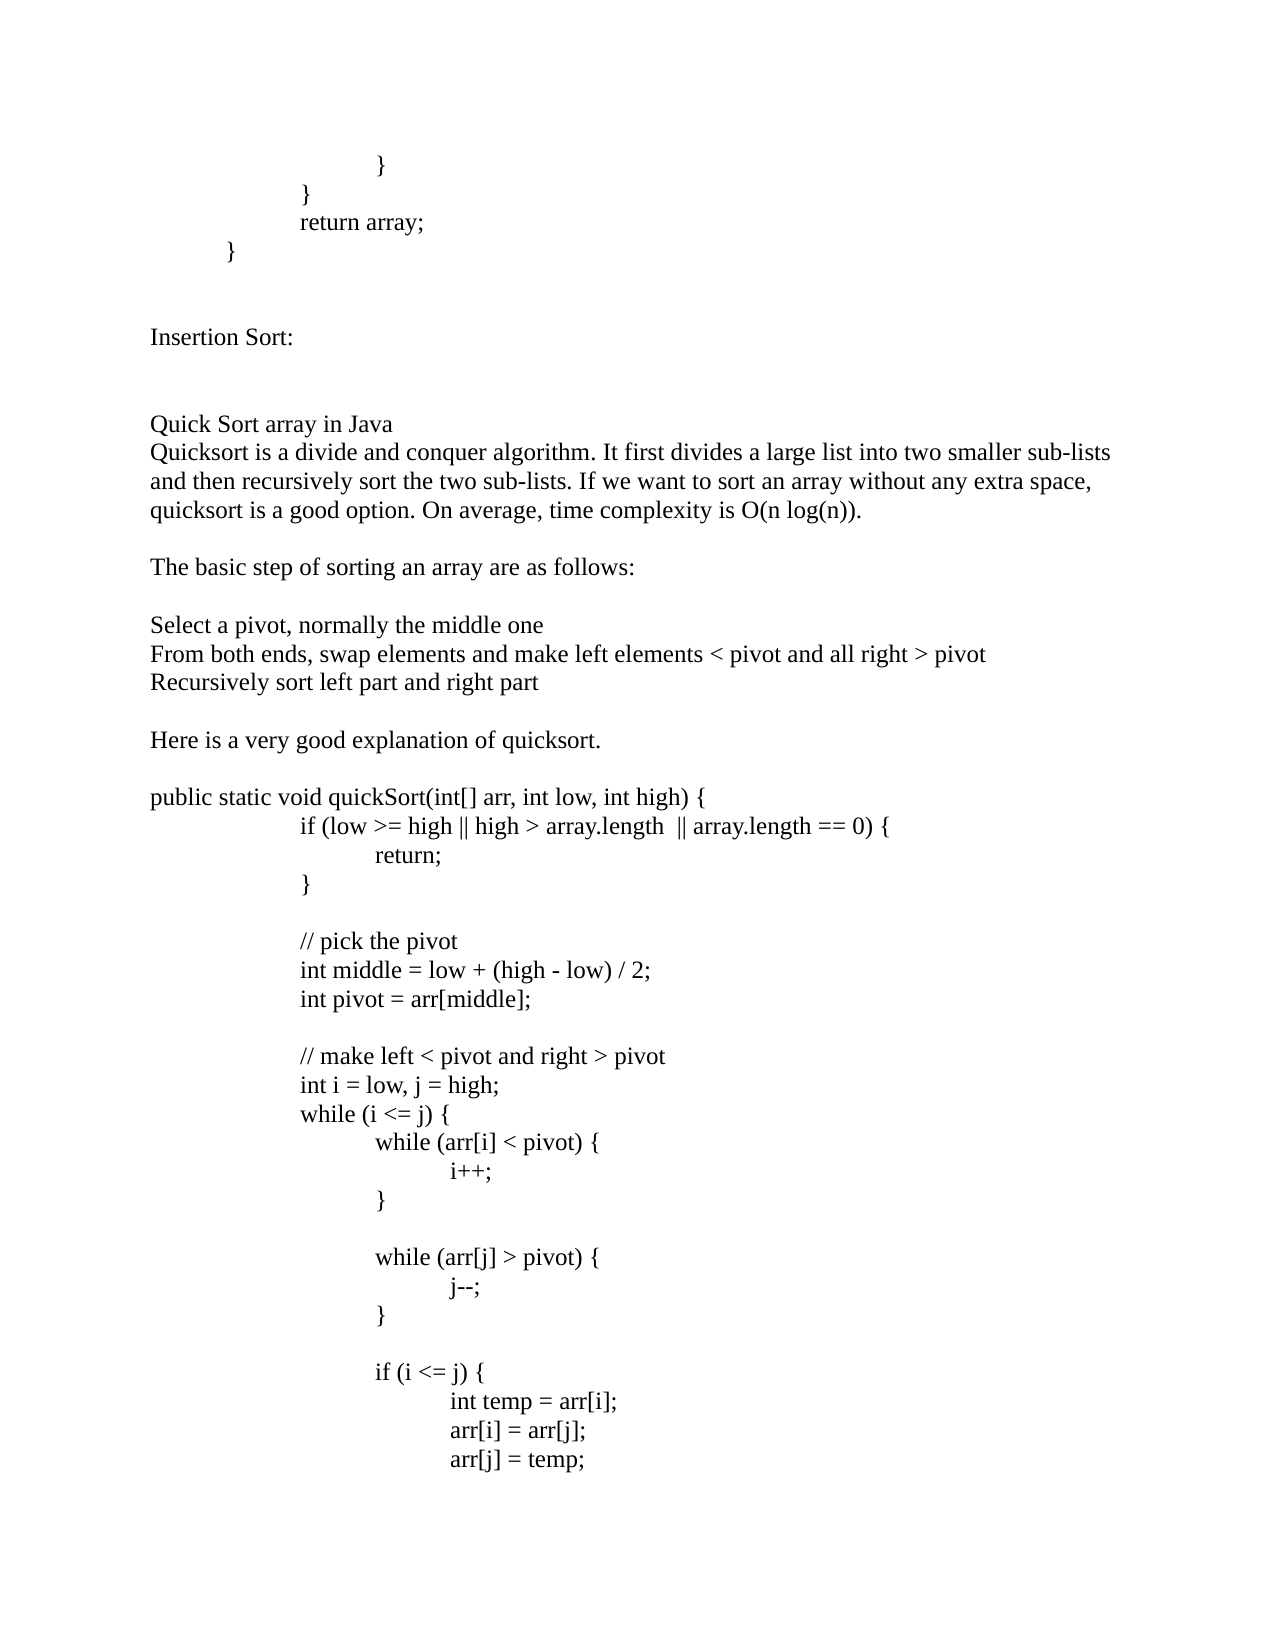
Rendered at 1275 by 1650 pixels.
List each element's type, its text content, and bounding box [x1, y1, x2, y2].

text } [150, 1185, 1125, 1214]
text int i = low, j = high; [150, 1070, 1125, 1099]
text if (i <= j) { [150, 1357, 1125, 1386]
text while (arr[i] < pivot) { [150, 1127, 1125, 1156]
text arr[i] = arr[j]; [150, 1415, 1125, 1444]
text } [150, 869, 1125, 897]
text Recursively sort left part and right part [150, 667, 1125, 696]
text int middle = low + (high - low) / 2; [150, 955, 1125, 984]
text while (arr[j] > pivot) { [150, 1242, 1125, 1271]
text int pivot = arr[middle]; [150, 984, 1125, 1012]
text arr[j] = temp; [150, 1444, 1125, 1472]
text Quicksort is a divide and conquer algorithm. It first divides a large list into two smaller sub-lists and then recursively sort the two sub-lists. If we want to sort an array without any extra space, quicksort is a good option. On average, time complexity is O(n log(n)). [150, 437, 1125, 524]
text public static void quickSort(int[] arr, int low, int high) { [150, 782, 1125, 811]
text // make left < pivot and right > pivot [150, 1041, 1125, 1070]
text Quick Sort array in Java [150, 409, 1125, 437]
text return array; [150, 207, 1125, 236]
text Insertion Sort: [150, 322, 1125, 351]
text if (low >= high || high > array.length || array.length == 0) { [150, 811, 1125, 840]
text From both ends, swap elements and make left elements < pivot and all right > pivot [150, 639, 1125, 667]
text } [150, 150, 1125, 179]
text The basic step of sorting an array are as follows: [150, 552, 1125, 581]
text i++; [150, 1156, 1125, 1185]
text j--; [150, 1271, 1125, 1300]
text Select a pivot, normally the middle one [150, 610, 1125, 639]
text } [150, 1300, 1125, 1329]
text } [150, 236, 1125, 265]
text } [150, 179, 1125, 207]
text return; [150, 840, 1125, 869]
text Here is a very good explanation of quicksort. [150, 725, 1125, 754]
text int temp = arr[i]; [150, 1386, 1125, 1415]
text // pick the pivot [150, 926, 1125, 955]
text while (i <= j) { [150, 1099, 1125, 1127]
